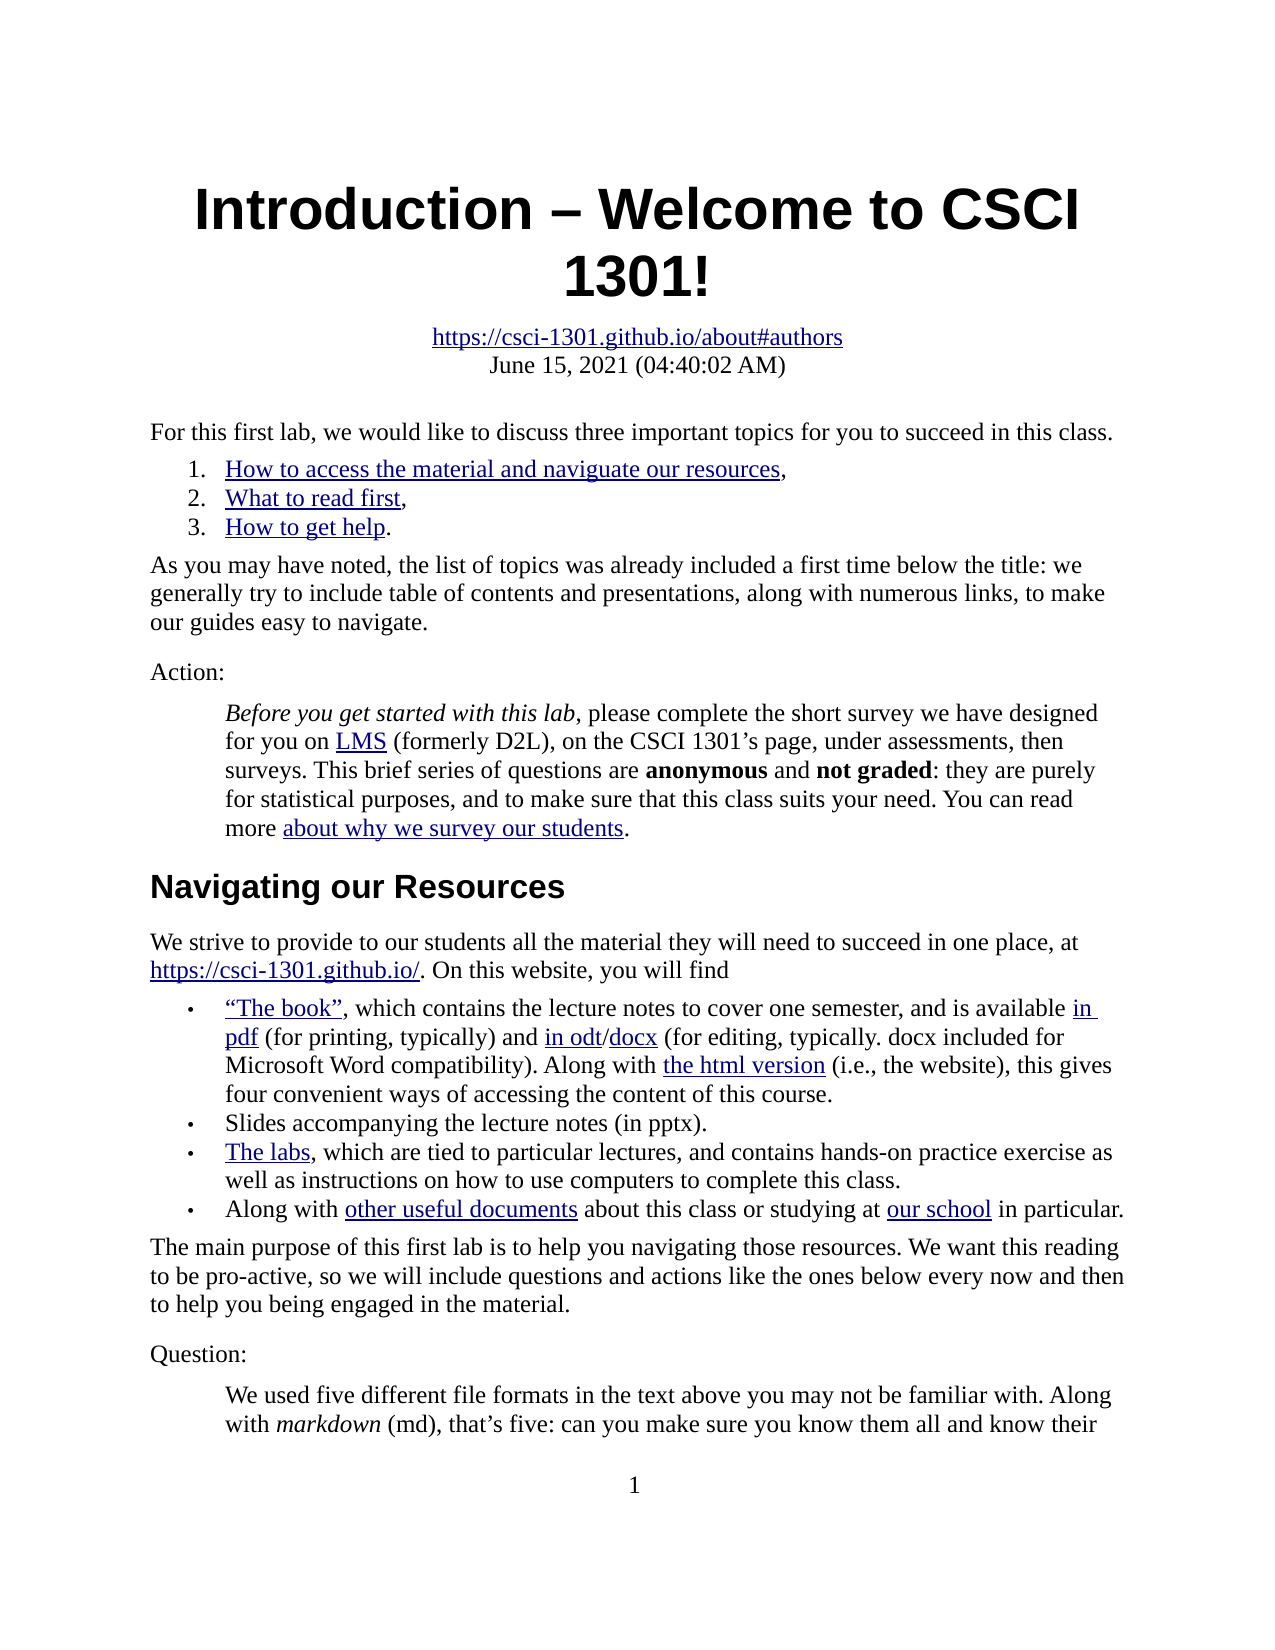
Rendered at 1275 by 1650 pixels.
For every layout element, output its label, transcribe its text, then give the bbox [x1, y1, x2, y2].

text The main purpose of this first lab is to help you navigating those resources. We want this reading to be pro-active, so we will include questions and actions like the ones below every now and then to help you being engaged in the material. [150, 1232, 1125, 1318]
text For this first lab, we would like to discuss three important topics for you to succeed in this class. [150, 417, 1125, 446]
list How to get help. [187, 512, 1125, 541]
list How to access the material and naviguate our resources, [187, 454, 1125, 483]
list The labs, which are tied to particular lectures, and contains hands-on practice exercise as well as instructions on how to use computers to complete this class. [187, 1137, 1125, 1194]
subtitle Navigating our Resources [150, 866, 1125, 905]
text We strive to provide to our students all the material they will need to succeed in one place, at https://csci-1301.github.io/. On this website, you will find [150, 927, 1125, 984]
list “The book”, which contains the lecture notes to cover one semester, and is available in pdf (for printing, typically) and in odt/docx (for editing, typically. docx included for Microsoft Word compatibility). Along with the html version (i.e., the website), this gives four convenient ways of accessing the content of this course. [187, 993, 1125, 1108]
text June 15, 2021 (04:40:02 AM) [150, 350, 1125, 379]
list What to read first, [187, 483, 1125, 512]
text Action: [150, 657, 1125, 686]
text https://csci-1301.github.io/about#authors [150, 322, 1125, 350]
title Introduction – Welcome to CSCI 1301! [150, 175, 1125, 309]
text Question: [150, 1339, 1125, 1368]
list Along with other useful documents about this class or studying at our school in particular. [187, 1194, 1125, 1223]
text As you may have noted, the list of topics was already included a first time below the title: we generally try to include table of contents and presentations, along with numerous links, to make our guides easy to navigate. [150, 550, 1125, 636]
text We used five different file formats in the text above you may not be familiar with. Along with markdown (md), that’s five: can you make sure you know them all and know their [225, 1380, 1125, 1437]
list Slides accompanying the lecture notes (in pptx). [187, 1108, 1125, 1137]
text Before you get started with this lab, please complete the short survey we have designed for you on LMS (formerly D2L), on the CSCI 1301’s page, under assessments, then surveys. This brief series of questions are anonymous and not graded: they are purely for statistical purposes, and to make sure that this class suits your need. You can read more about why we survey our students. [225, 698, 1125, 841]
